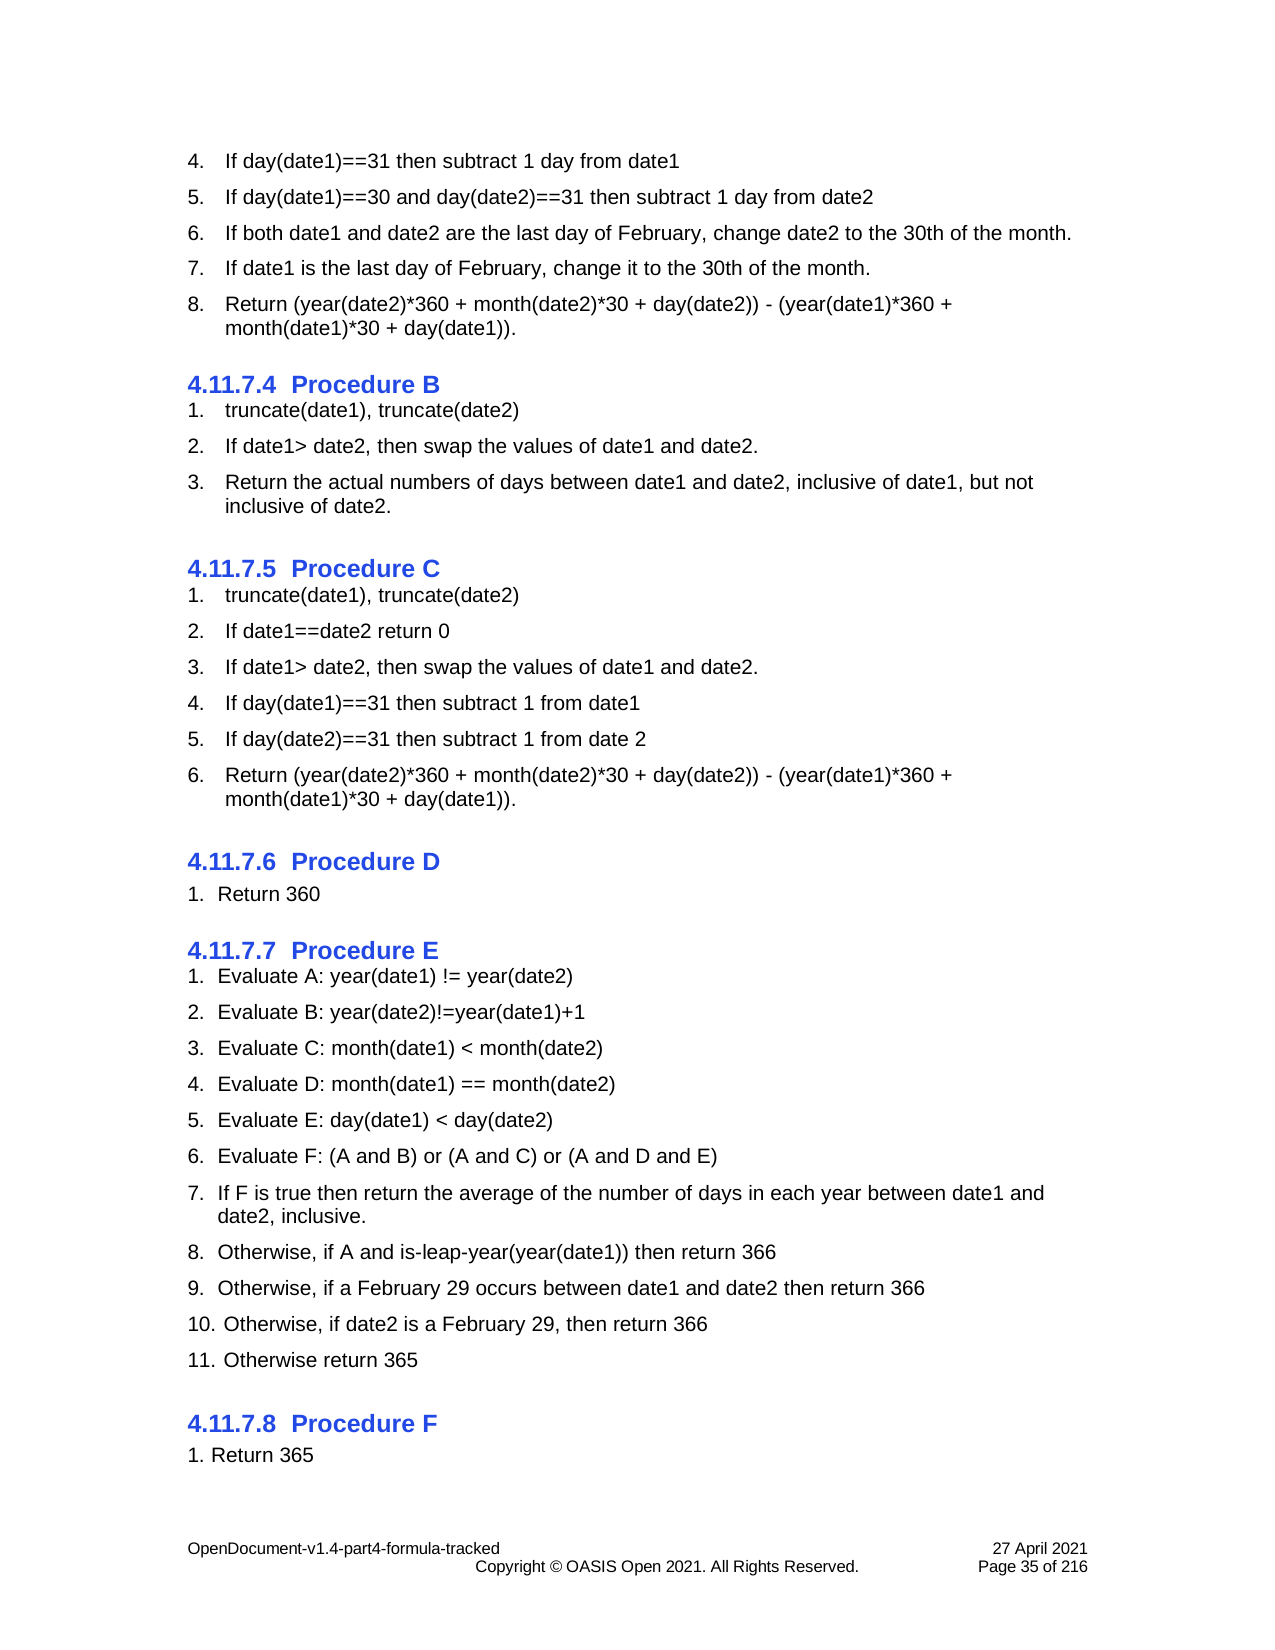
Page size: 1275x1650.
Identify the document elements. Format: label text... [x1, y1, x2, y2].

list If day(date1)==30 and day(date2)==31 then subtract 1 day from date2 [187, 186, 1088, 209]
list truncate(date1), truncate(date2) [187, 583, 1088, 607]
list Evaluate C: month(date1) < month(date2) [187, 1037, 1088, 1060]
list Evaluate F: (A and B) or (A and C) or (A and D and E) [187, 1145, 1088, 1168]
subtitle Procedure C [187, 555, 1088, 583]
list Return (year(date2)*360 + month(date2)*30 + day(date2)) - (year(date1)*360 + month(date1)*30 + day(date1)). [187, 292, 1088, 339]
list Evaluate B: year(date2)!=year(date1)+1 [187, 1001, 1088, 1024]
list Return 365 [187, 1444, 1088, 1467]
list If both date1 and date2 are the last day of February, change date2 to the 30th of the month. [187, 221, 1088, 245]
list If day(date1)==31 then subtract 1 from date1 [187, 691, 1088, 715]
list Evaluate E: day(date1) < day(date2) [187, 1109, 1088, 1132]
list If date1 is the last day of February, change it to the 30th of the month. [187, 257, 1088, 280]
list Otherwise, if A and is-leap-year(year(date1)) then return 366 [187, 1241, 1088, 1264]
list Return (year(date2)*360 + month(date2)*30 + day(date2)) - (year(date1)*360 + month(date1)*30 + day(date1)). [187, 763, 1088, 811]
list Otherwise, if a February 29 occurs between date1 and date2 then return 366 [187, 1277, 1088, 1300]
list Otherwise, if date2 is a February 29, then return 366 [187, 1313, 1088, 1336]
list truncate(date1), truncate(date2) [187, 399, 1088, 422]
list Evaluate A: year(date1) != year(date2) [187, 965, 1088, 988]
list Return the actual numbers of days between date1 and date2, inclusive of date1, but not inclusive of date2. [187, 471, 1088, 518]
list If day(date1)==31 then subtract 1 day from date1 [187, 150, 1088, 173]
list If date1==date2 return 0 [187, 619, 1088, 643]
list If day(date2)==31 then subtract 1 from date 2 [187, 727, 1088, 751]
subtitle Procedure F [187, 1410, 1088, 1438]
list If date1> date2, then swap the values of date1 and date2. [187, 655, 1088, 679]
subtitle Procedure E [187, 937, 1088, 965]
list If F is true then return the average of the number of days in each year between date1 and date2, inclusive. [187, 1181, 1088, 1228]
list Otherwise return 365 [187, 1349, 1088, 1372]
list Evaluate D: month(date1) == month(date2) [187, 1073, 1088, 1096]
list Return 360 [187, 882, 1088, 906]
subtitle Procedure B [187, 371, 1088, 399]
list If date1> date2, then swap the values of date1 and date2. [187, 435, 1088, 458]
subtitle Procedure D [187, 848, 1088, 876]
